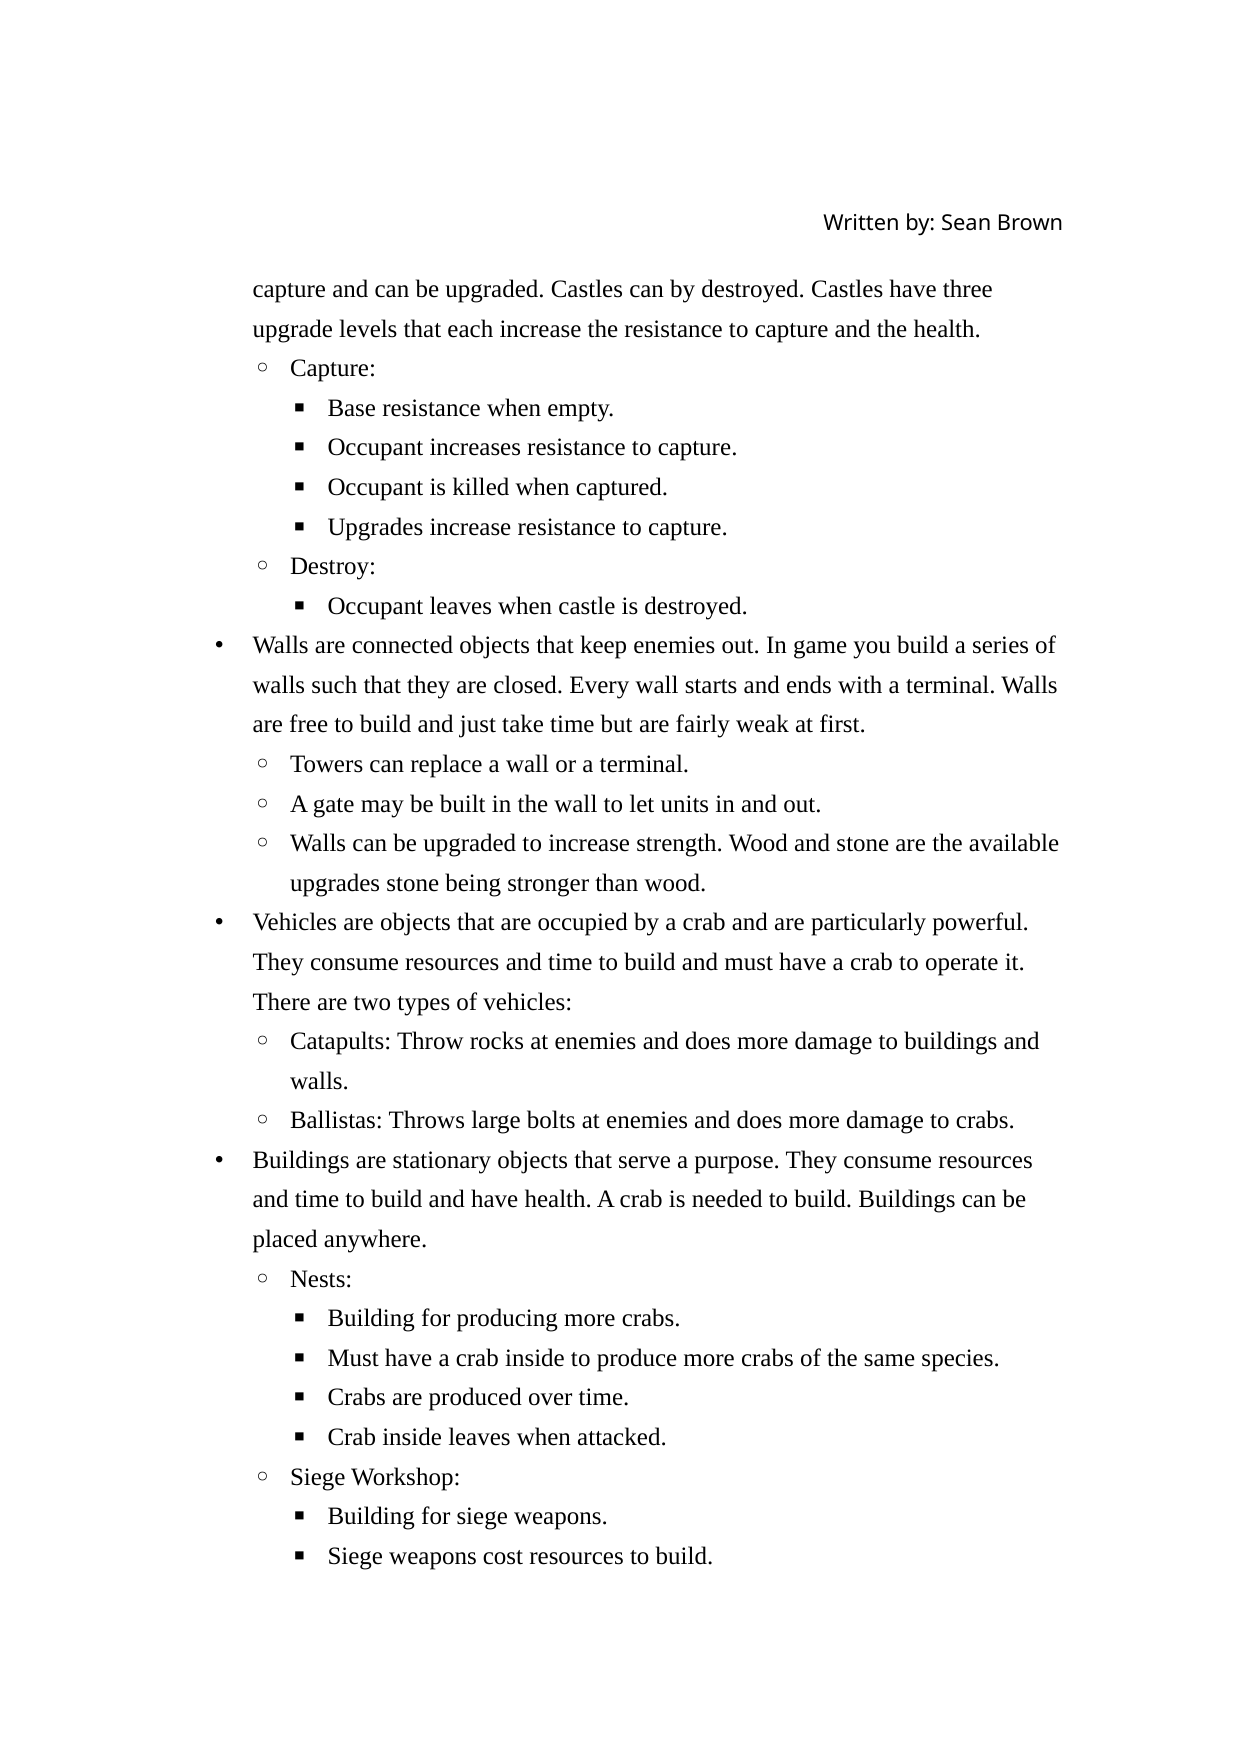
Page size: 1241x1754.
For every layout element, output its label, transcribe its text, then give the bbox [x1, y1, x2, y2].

list Ballistas: Throws large bolts at enemies and does more damage to crabs. [252, 1099, 1063, 1139]
list Vehicles are objects that are occupied by a crab and are particularly powerful. They consume resources and time to build and must have a crab to operate it. There are two types of vehicles: [215, 902, 1063, 1020]
list Must have a crab inside to produce more crabs of the same species. [290, 1337, 1063, 1377]
list Siege weapons cost resources to build. [290, 1535, 1063, 1574]
list A gate may be built in the wall to let units in and out. [252, 783, 1063, 822]
list Capture: [252, 347, 1063, 387]
list Upgrades increase resistance to capture. [290, 506, 1063, 545]
list Destroy: [252, 545, 1063, 585]
list Occupant increases resistance to capture. [290, 427, 1063, 466]
list Occupant is killed when captured. [290, 466, 1063, 506]
list Siege Workshop: [252, 1456, 1063, 1495]
list Building for siege weapons. [290, 1495, 1063, 1535]
list Buildings are stationary objects that serve a purpose. They consume resources and time to build and have health. A crab is needed to build. Buildings can be placed anywhere. [215, 1139, 1063, 1258]
list Nests: [252, 1258, 1063, 1297]
list Crab inside leaves when attacked. [290, 1416, 1063, 1456]
list Building for producing more crabs. [290, 1297, 1063, 1337]
list Catapults: Throw rocks at enemies and does more damage to buildings and walls. [252, 1020, 1063, 1099]
list capture and can be upgraded. Castles can by destroyed. Castles have three upgrade levels that each increase the resistance to capture and the health. [215, 268, 1063, 347]
list Walls can be upgraded to increase strength. Wood and stone are the available upgrades stone being stronger than wood. [252, 822, 1063, 902]
list Base resistance when empty. [290, 387, 1063, 427]
list Occupant leaves when castle is destroyed. [290, 585, 1063, 624]
list Crabs are produced over time. [290, 1377, 1063, 1416]
list Walls are connected objects that keep enemies out. In game you build a series of walls such that they are closed. Every wall starts and ends with a terminal. Walls are free to build and just take time but are fairly weak at first. [215, 624, 1063, 743]
list Towers can replace a wall or a terminal. [252, 743, 1063, 783]
